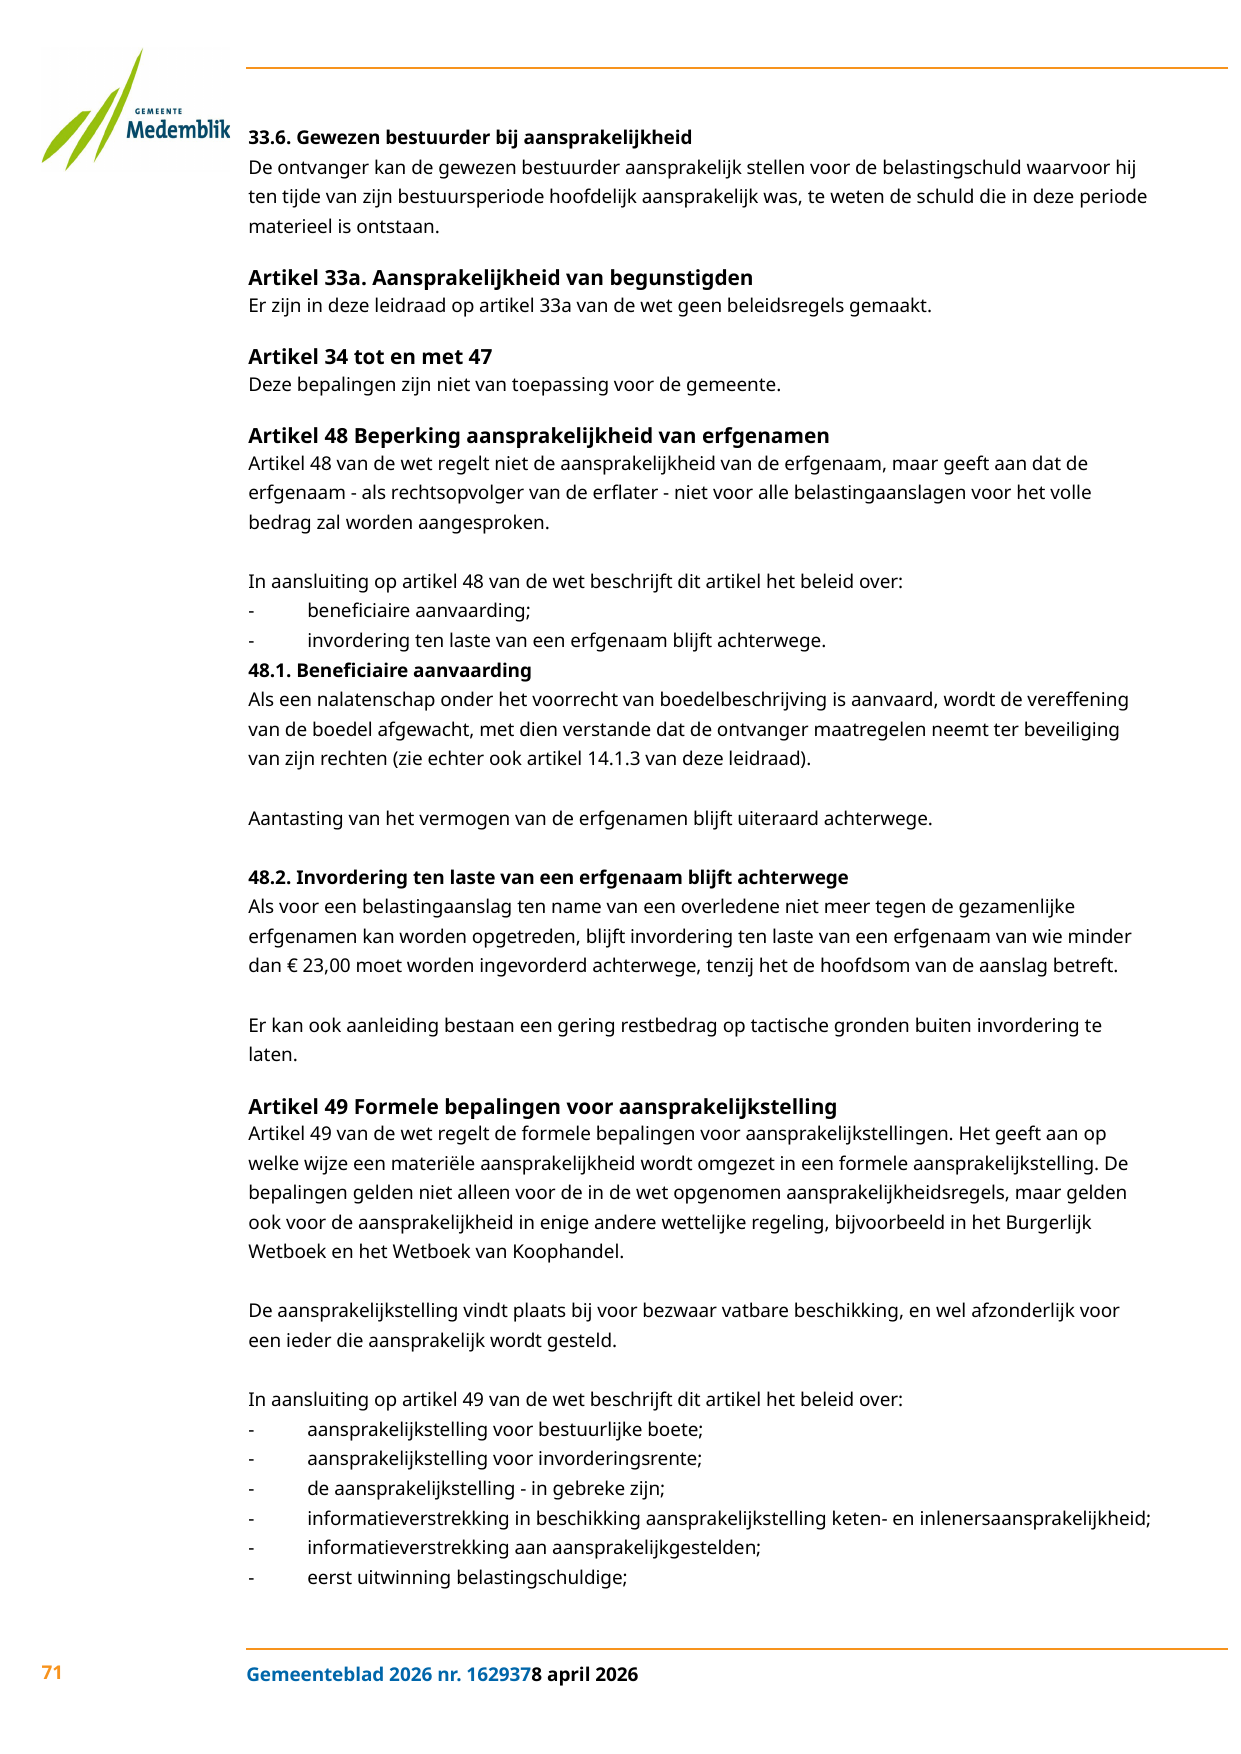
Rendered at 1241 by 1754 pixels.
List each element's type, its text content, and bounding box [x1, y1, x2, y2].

text In aansluiting op artikel 48 van de wet beschrijft dit artikel het beleid over: [248, 568, 1152, 594]
text Deze bepalingen zijn niet van toepassing voor de gemeente. [248, 371, 1152, 397]
text 48.1. Beneficiaire aanvaarding [248, 657, 1152, 682]
text Er kan ook aanleiding bestaan een gering restbedrag op tactische gronden buiten invordering te laten. [248, 1012, 1152, 1067]
list informatieverstrekking aan aansprakelijkgestelden; [248, 1534, 1152, 1560]
list de aansprakelijkstelling - in gebreke zijn; [248, 1475, 1152, 1501]
text Artikel 48 van de wet regelt niet de aansprakelijkheid van de erfgenaam, maar geeft aan dat de erfgenaam - als rechtsopvolger van de erflater - niet voor alle belastingaanslagen voor het volle bedrag zal worden aangesproken. [248, 450, 1152, 534]
text 33.6. Gewezen bestuurder bij aansprakelijkheid [248, 124, 1152, 150]
list beneficiaire aanvaarding; [248, 598, 1152, 623]
text Als een nalatenschap onder het voorrecht van boedelbeschrijving is aanvaard, wordt de vereffening van de boedel afgewacht, met dien verstande dat de ontvanger maatregelen neemt ter beveiliging van zijn rechten (zie echter ook artikel 14.1.3 van deze leidraad). [248, 686, 1152, 771]
text Aantasting van het vermogen van de erfgenamen blijft uiteraard achterwege. [248, 805, 1152, 830]
text Er zijn in deze leidraad op artikel 33a van de wet geen beleidsregels gemaakt. [248, 292, 1152, 318]
list aansprakelijkstelling voor bestuurlijke boete; [248, 1416, 1152, 1442]
list informatieverstrekking in beschikking aansprakelijkstelling keten- en inlenersaansprakelijkheid; [248, 1505, 1152, 1531]
text Artikel 34 tot en met 47 [248, 342, 1152, 371]
list eerst uitwinning belastingschuldige; [248, 1564, 1152, 1590]
text Als voor een belastingaanslag ten name van een overledene niet meer tegen de gezamenlijke erfgenamen kan worden opgetreden, blijft invordering ten laste van een erfgenaam van wie minder dan € 23,00 moet worden ingevorderd achterwege, tenzij het de hoofdsom van de aanslag betreft. [248, 893, 1152, 978]
text Artikel 33a. Aansprakelijkheid van begunstigden [248, 263, 1152, 292]
text De ontvanger kan de gewezen bestuurder aansprakelijk stellen voor de belastingschuld waarvoor hij ten tijde van zijn bestuursperiode hoofdelijk aansprakelijk was, te weten de schuld die in deze periode materieel is ontstaan. [248, 154, 1152, 239]
text Artikel 49 van de wet regelt de formele bepalingen voor aansprakelijkstellingen. Het geeft aan op welke wijze een materiële aansprakelijkheid wordt omgezet in een formele aansprakelijkstelling. De bepalingen gelden niet alleen voor de in de wet opgenomen aansprakelijkheidsregels, maar gelden ook voor de aansprakelijkheid in enige andere wettelijke regeling, bijvoorbeeld in het Burgerlijk Wetboek en het Wetboek van Koophandel. [248, 1120, 1152, 1264]
text Artikel 48 Beperking aansprakelijkheid van erfgenamen [248, 421, 1152, 450]
list aansprakelijkstelling voor invorderingsrente; [248, 1446, 1152, 1471]
text In aansluiting op artikel 49 van de wet beschrijft dit artikel het beleid over: [248, 1386, 1152, 1412]
text 48.2. Invordering ten laste van een erfgenaam blijft achterwege [248, 864, 1152, 889]
text Artikel 49 Formele bepalingen voor aansprakelijkstelling [248, 1092, 1152, 1120]
list invordering ten laste van een erfgenaam blijft achterwege. [248, 627, 1152, 653]
text De aansprakelijkstelling vindt plaats bij voor bezwaar vatbare beschikking, en wel afzonderlijk voor een ieder die aansprakelijk wordt gesteld. [248, 1298, 1152, 1353]
picture [41, 47, 231, 172]
